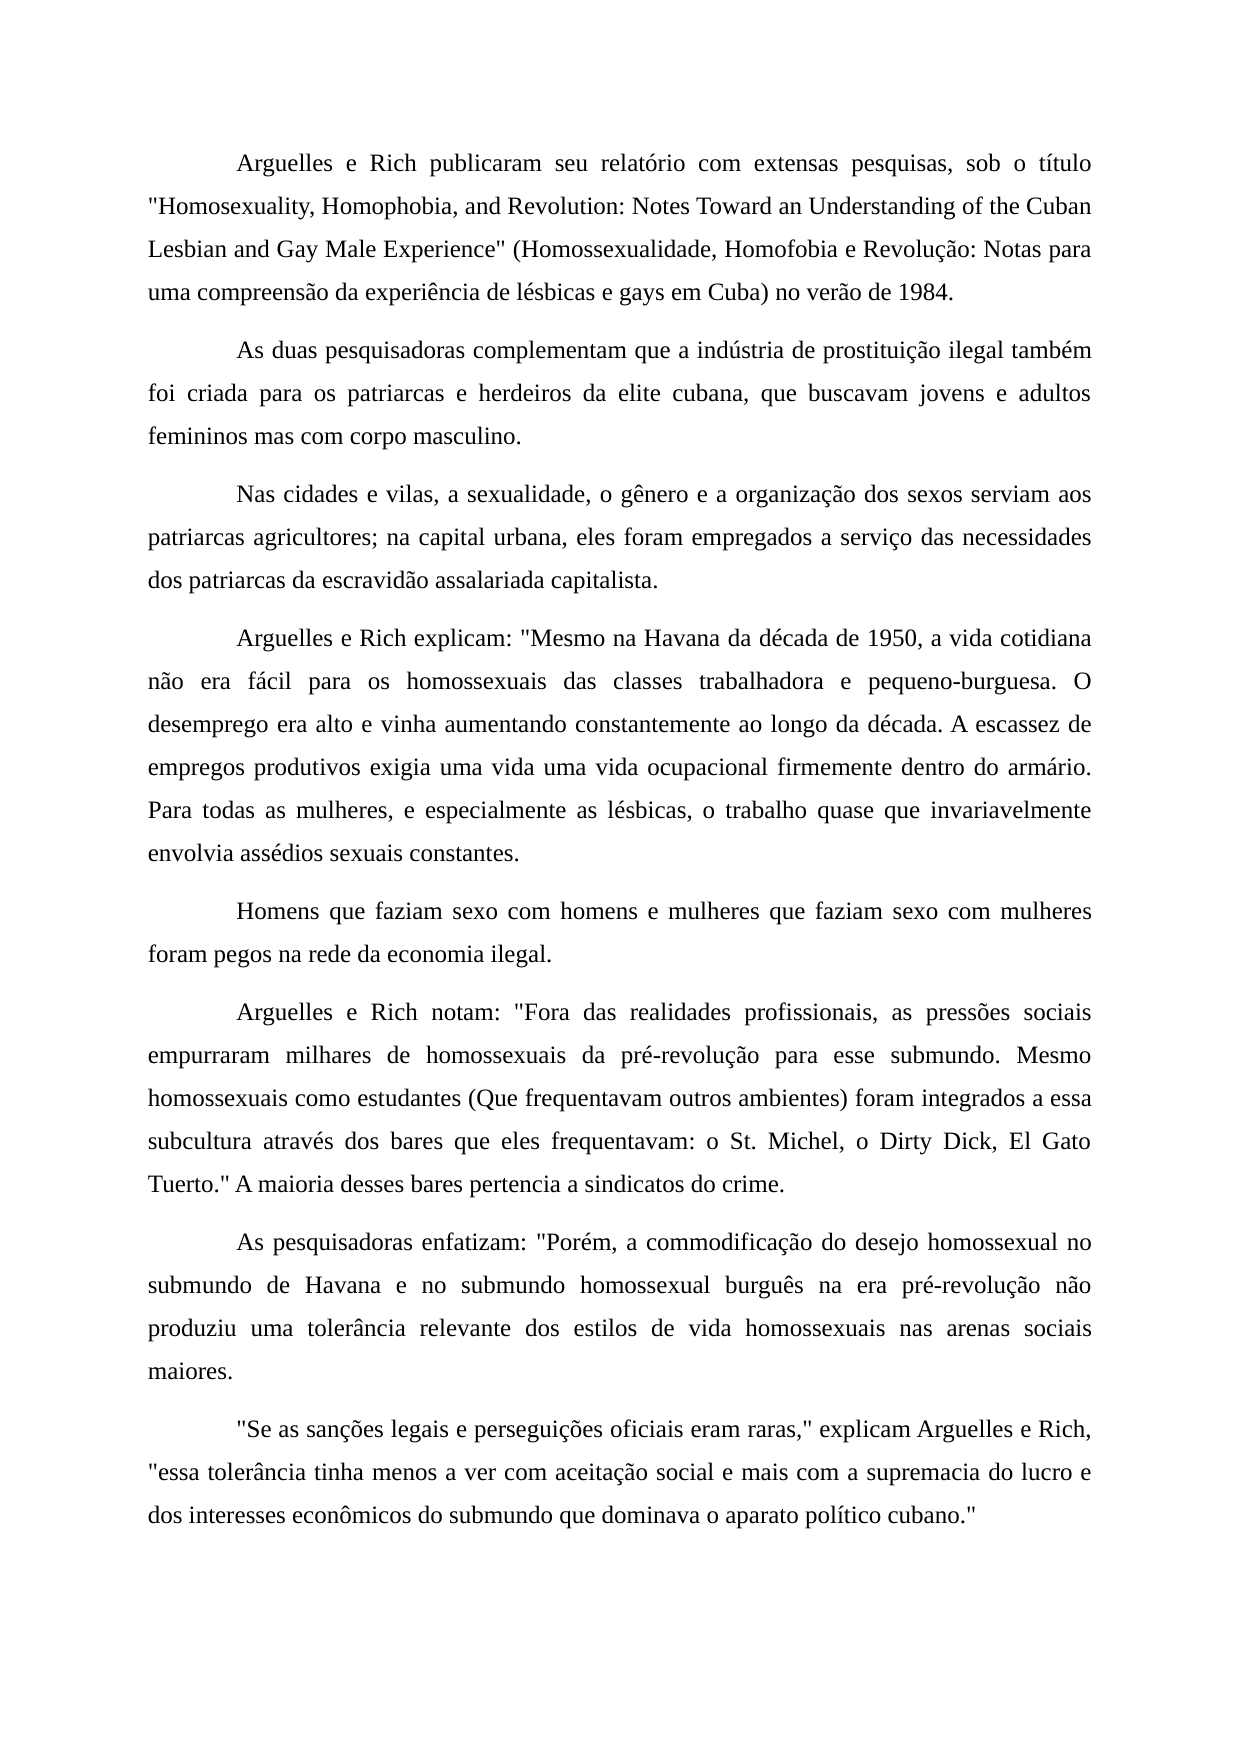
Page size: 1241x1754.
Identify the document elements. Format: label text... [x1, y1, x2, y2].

text Arguelles e Rich explicam: "Mesmo na Havana da década de 1950, a vida cotidiana não era fácil para os homossexuais das classes trabalhadora e pequeno-burguesa. O desemprego era alto e vinha aumentando constantemente ao longo da década. A escassez de empregos produtivos exigia uma vida uma vida ocupacional firmemente dentro do armário. Para todas as mulheres, e especialmente as lésbicas, o trabalho quase que invariavelmente envolvia assédios sexuais constantes. [148, 623, 1093, 867]
text Arguelles e Rich publicaram seu relatório com extensas pesquisas, sob o título "Homosexuality, Homophobia, and Revolution: Notes Toward an Understanding of the Cuban Lesbian and Gay Male Experience" (Homossexualidade, Homofobia e Revolução: Notas para uma compreensão da experiência de lésbicas e gays em Cuba) no verão de 1984. [148, 148, 1093, 306]
text As pesquisadoras enfatizam: "Porém, a commodificação do desejo homossexual no submundo de Havana e no submundo homossexual burguês na era pré-revolução não produziu uma tolerância relevante dos estilos de vida homossexuais nas arenas sociais maiores. [148, 1227, 1093, 1385]
text Homens que faziam sexo com homens e mulheres que faziam sexo com mulheres foram pegos na rede da economia ilegal. [148, 896, 1093, 968]
text Nas cidades e vilas, a sexualidade, o gênero e a organização dos sexos serviam aos patriarcas agricultores; na capital urbana, eles foram empregados a serviço das necessidades dos patriarcas da escravidão assalariada capitalista. [148, 479, 1093, 594]
text Arguelles e Rich notam: "Fora das realidades profissionais, as pressões sociais empurraram milhares de homossexuais da pré-revolução para esse submundo. Mesmo homossexuais como estudantes (Que frequentavam outros ambientes) foram integrados a essa subcultura através dos bares que eles frequentavam: o St. Michel, o Dirty Dick, El Gato Tuerto." A maioria desses bares pertencia a sindicatos do crime. [148, 997, 1093, 1198]
text "Se as sanções legais e perseguições oficiais eram raras," explicam Arguelles e Rich, "essa tolerância tinha menos a ver com aceitação social e mais com a supremacia do lucro e dos interesses econômicos do submundo que dominava o aparato político cubano." [148, 1414, 1093, 1529]
text As duas pesquisadoras complementam que a indústria de prostituição ilegal também foi criada para os patriarcas e herdeiros da elite cubana, que buscavam jovens e adultos femininos mas com corpo masculino. [148, 335, 1093, 450]
